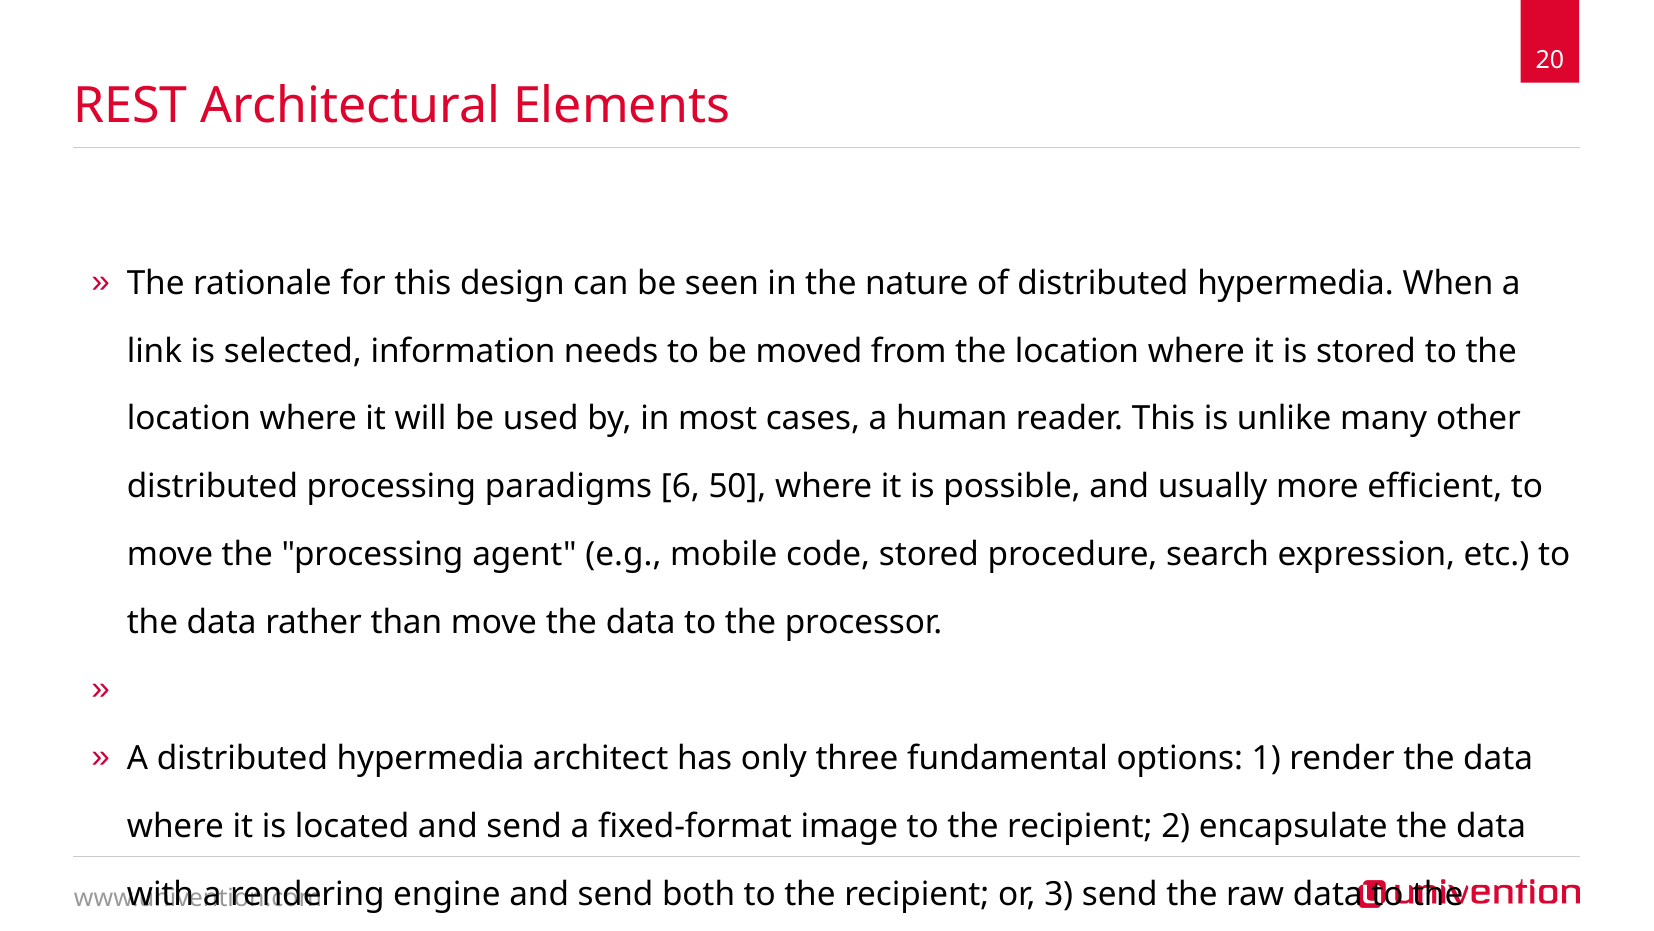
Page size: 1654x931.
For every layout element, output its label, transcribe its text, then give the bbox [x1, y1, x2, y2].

title REST Architectural Elements [73, 59, 1580, 148]
text_box [73, 236, 1580, 827]
picture [1358, 879, 1580, 908]
